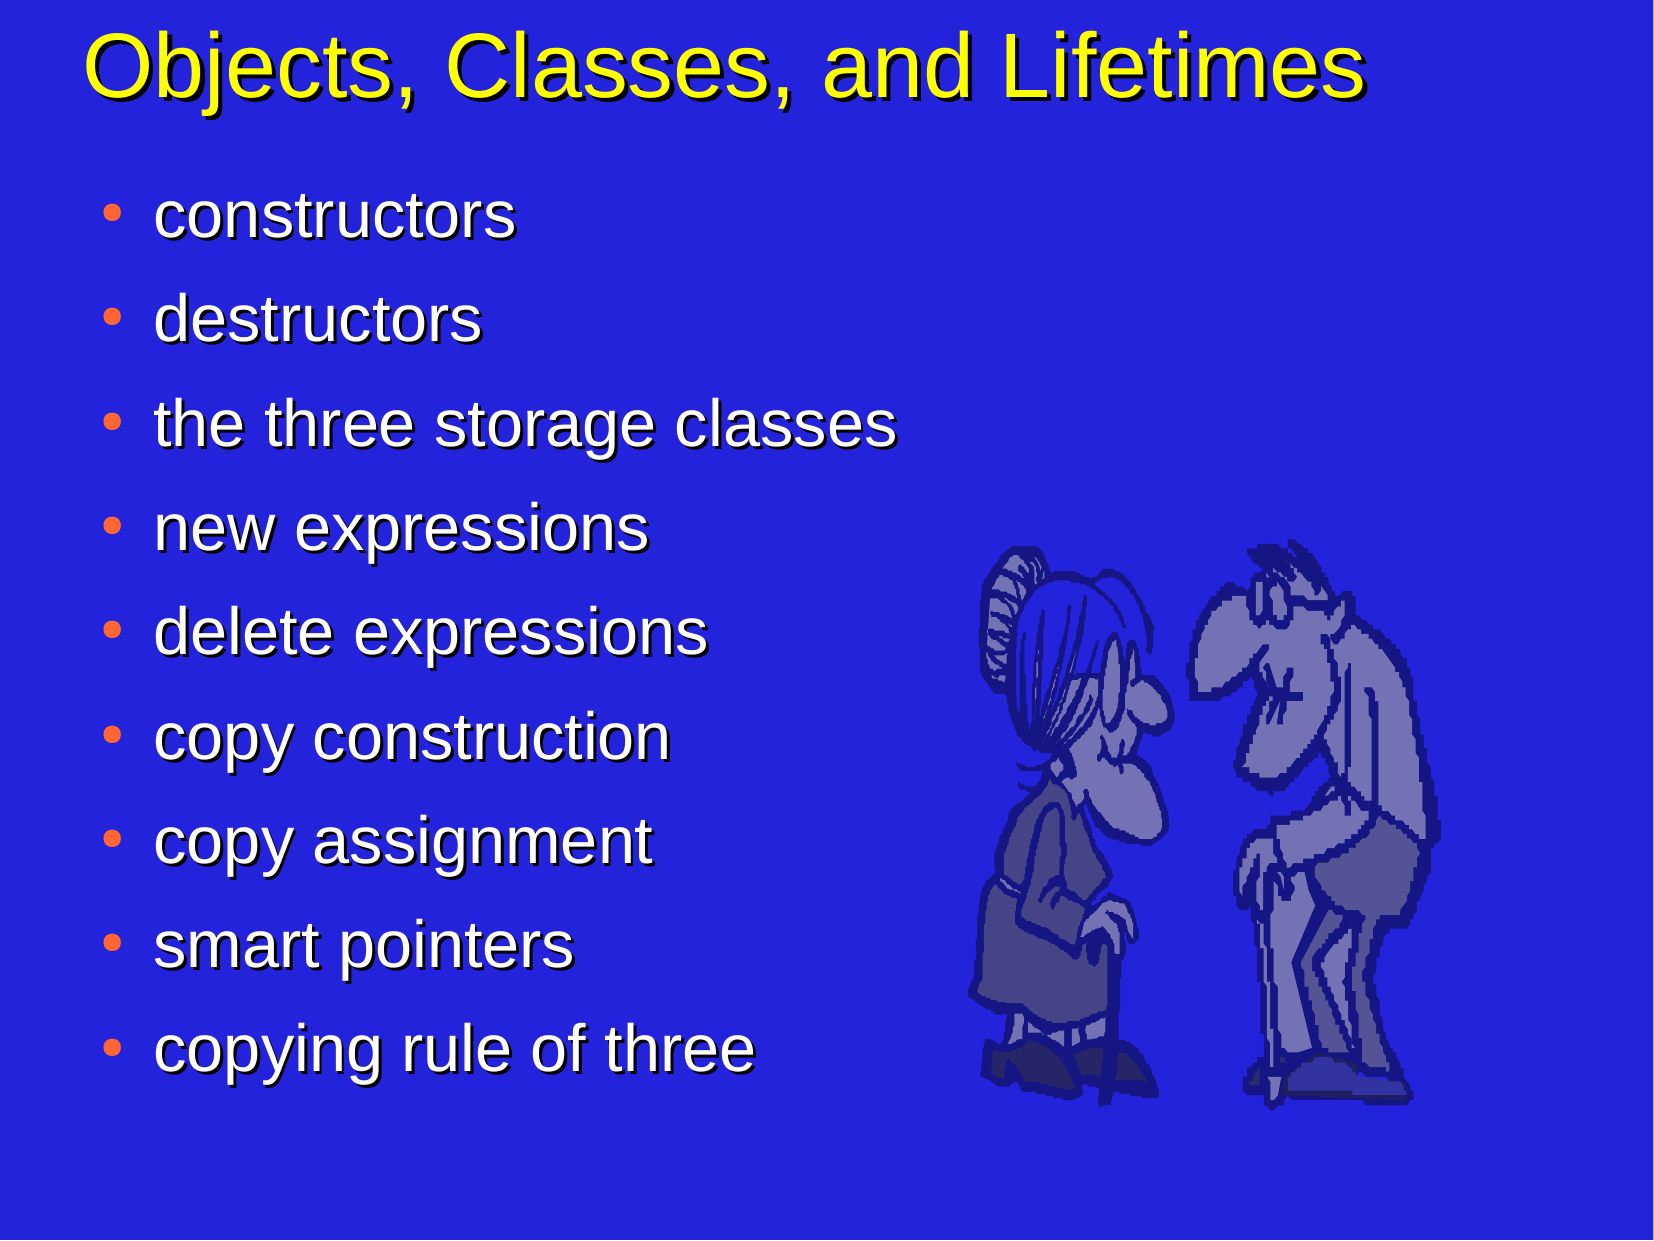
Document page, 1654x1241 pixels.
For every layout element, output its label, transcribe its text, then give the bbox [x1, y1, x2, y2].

text_box [1185, 539, 1441, 1111]
list constructors destructors the three storage classes new expressions delete expressions copy construction copy assignment smart pointers copying rule of three [82, 177, 1571, 1182]
title Objects, Classes, and Lifetimes [82, 2, 1571, 130]
text_box [967, 546, 1175, 1108]
